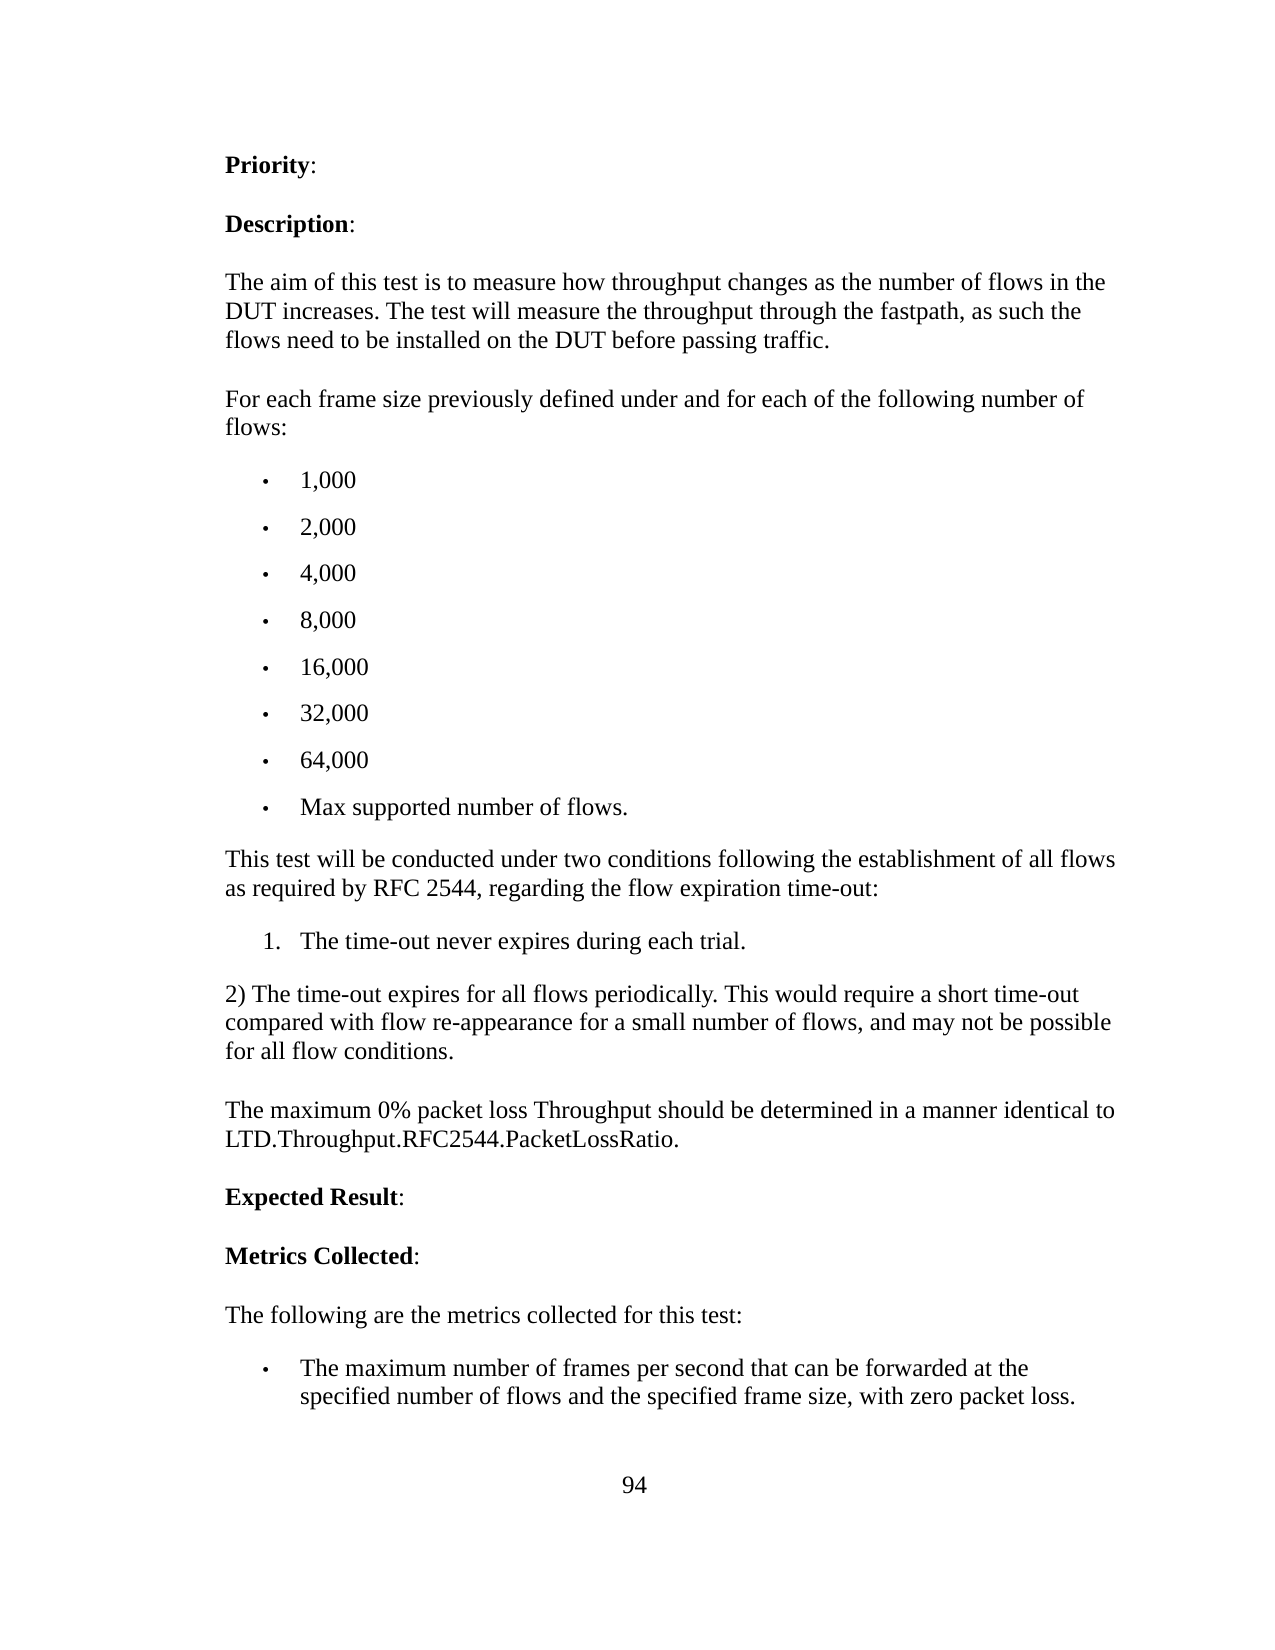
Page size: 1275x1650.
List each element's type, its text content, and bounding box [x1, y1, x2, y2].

text Description: [225, 209, 1125, 237]
list 8,000 [262, 605, 1125, 634]
list Max supported number of flows. [262, 792, 1125, 821]
list 2,000 [262, 512, 1125, 541]
text For each frame size previously defined under and for each of the following number of flows: [225, 384, 1125, 441]
list 4,000 [262, 558, 1125, 587]
list The time-out never expires during each trial. [262, 926, 1125, 955]
list 16,000 [262, 652, 1125, 681]
text Priority: [225, 150, 1125, 179]
text The maximum 0% packet loss Throughput should be determined in a manner identical to LTD.Throughput.RFC2544.PacketLossRatio. [225, 1095, 1125, 1152]
text 2) The time-out expires for all flows periodically. This would require a short time-out compared with flow re-appearance for a small number of flows, and may not be possible for all flow conditions. [225, 979, 1125, 1065]
list 1,000 [262, 465, 1125, 494]
text The aim of this test is to measure how throughput changes as the number of flows in the DUT increases. The test will measure the throughput through the fastpath, as such the flows need to be installed on the DUT before passing traffic. [225, 267, 1125, 354]
list The maximum number of frames per second that can be forwarded at the specified number of flows and the specified frame size, with zero packet loss. [262, 1353, 1125, 1410]
text The following are the metrics collected for this test: [225, 1300, 1125, 1329]
text Expected Result: [225, 1182, 1125, 1211]
text Metrics Collected: [225, 1241, 1125, 1270]
list 64,000 [262, 745, 1125, 774]
text This test will be conducted under two conditions following the establishment of all flows as required by RFC 2544, regarding the flow expiration time-out: [225, 844, 1125, 902]
list 32,000 [262, 698, 1125, 727]
